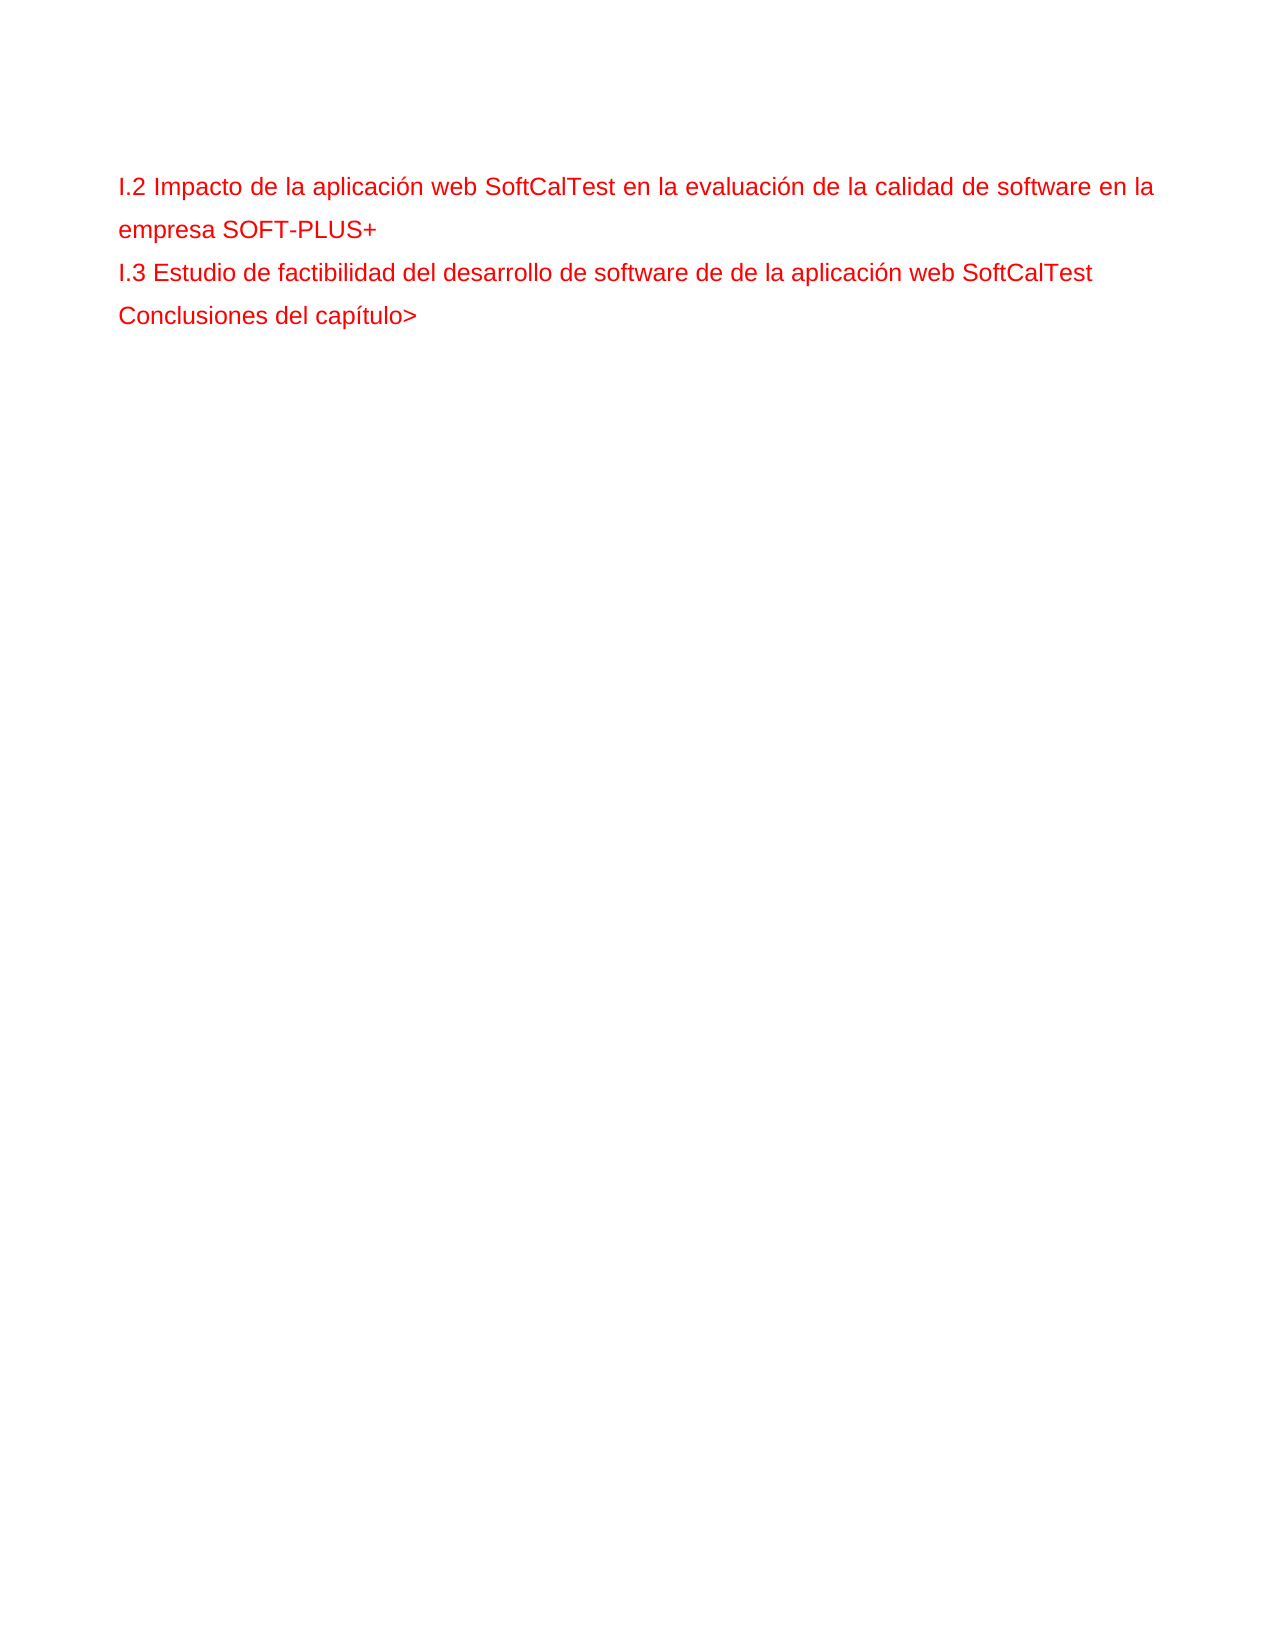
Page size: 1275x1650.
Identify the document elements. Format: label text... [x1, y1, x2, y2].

text I.2 Impacto de la aplicación web SoftCalTest en la evaluación de la calidad de software en la empresa SOFT-PLUS+ [118, 172, 1157, 244]
text Conclusiones del capítulo> [118, 301, 1157, 330]
text I.3 Estudio de factibilidad del desarrollo de software de de la aplicación web SoftCalTest [118, 258, 1157, 287]
